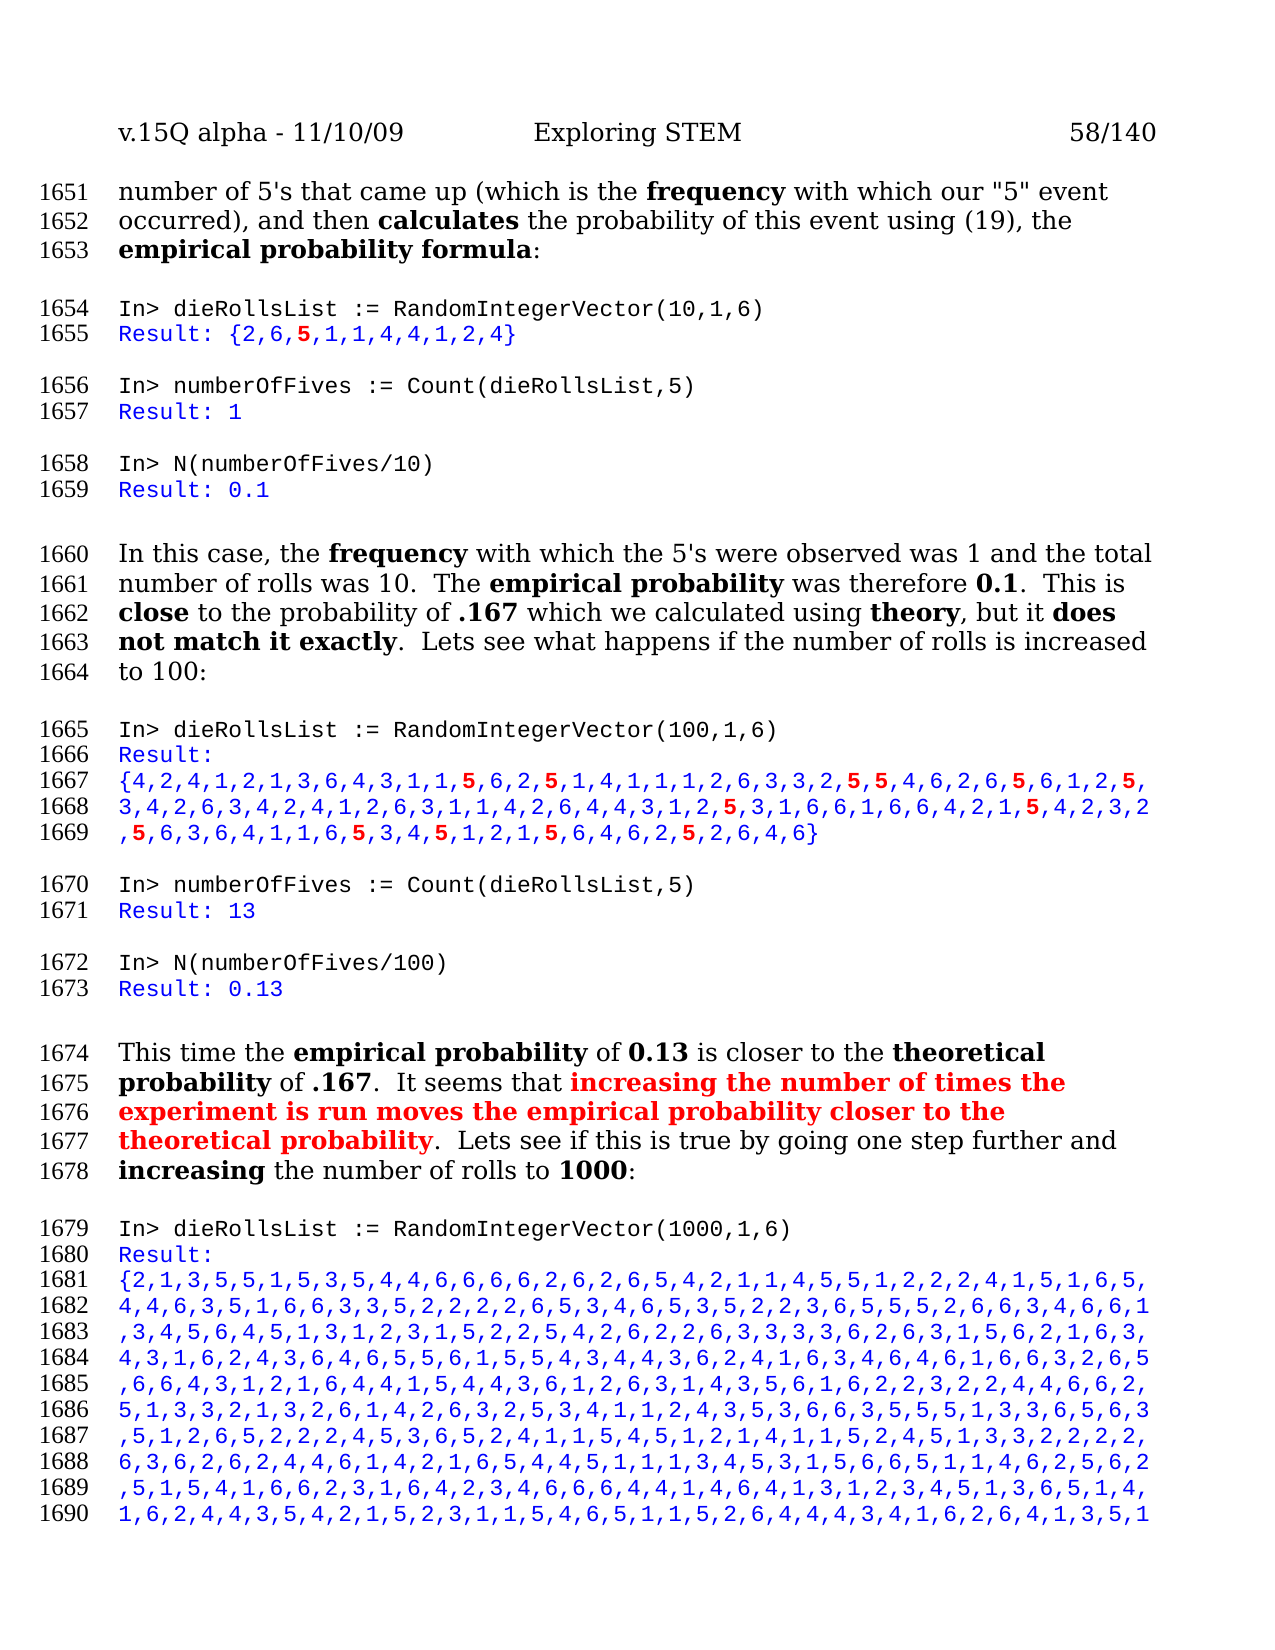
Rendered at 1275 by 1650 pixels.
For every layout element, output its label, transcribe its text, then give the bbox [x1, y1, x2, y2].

text In> numberOfFives := Count(dieRollsList,5) [118, 873, 1157, 899]
text In> dieRollsList := RandomIntegerVector(1000,1,6) [118, 1217, 1157, 1243]
text Result: 1 [118, 401, 1157, 427]
text In> N(numberOfFives/100) [118, 951, 1157, 977]
text Result: {2,6,5,1,1,4,4,1,2,4} [118, 323, 1157, 349]
text Result: 13 [118, 899, 1157, 925]
text In this case, the frequency with which the 5's were observed was 1 and the total number of rolls was 10. The empirical probability was therefore 0.1. This is close to the probability of .167 which we calculated using theory, but it does not match it exactly. Lets see what happens if the number of rolls is increased to 100: [118, 539, 1157, 686]
text Result: 0.1 [118, 478, 1157, 504]
text This time the empirical probability of 0.13 is closer to the theoretical probability of .167. It seems that increasing the number of times the experiment is run moves the empirical probability closer to the theoretical probability. Lets see if this is true by going one step further and increasing the number of rolls to 1000: [118, 1038, 1157, 1185]
text Result: {4,2,4,1,2,1,3,6,4,3,1,1,5,6,2,5,1,4,1,1,1,2,6,3,3,2,5,5,4,6,2,6,5,6,1,2,5,3,4,2,6,3,4,2,4,1,2,6,3,1,1,4,2,6,4,4,3,1,2,5,3,1,6,6,1,6,6,4,2,1,5,4,2,3,2,5,6,3,6,4,1,1,6,5,3,4,5,1,2,1,5,6,4,6,2,5,2,6,4,6} [118, 744, 1157, 848]
text number of 5's that came up (which is the frequency with which our "5" event occurred), and then calculates the probability of this event using (19), the empirical probability formula: [118, 177, 1157, 265]
text In> dieRollsList := RandomIntegerVector(100,1,6) [118, 718, 1157, 744]
text In> dieRollsList := RandomIntegerVector(10,1,6) [118, 297, 1157, 323]
text Result: {2,1,3,5,5,1,5,3,5,4,4,6,6,6,6,2,6,2,6,5,4,2,1,1,4,5,5,1,2,2,2,4,1,5,1,6,5,4,4,6,3,5,1,6,6,3,3,5,2,2,2,2,6,5,3,4,6,5,3,5,2,2,3,6,5,5,5,2,6,6,3,4,6,6,1,3,4,5,6,4,5,1,3,1,2,3,1,5,2,2,5,4,2,6,2,2,6,3,3,3,3,6,2,6,3,1,5,6,2,1,6,3,4,3,1,6,2,4,3,6,4,6,5,5,6,1,5,5,4,3,4,4,3,6,2,4,1,6,3,4,6,4,6,1,6,6,3,2,6,5,6,6,4,3,1,2,1,6,4,4,1,5,4,4,3,6,1,2,6,3,1,4,3,5,6,1,6,2,2,3,2,2,4,4,6,6,2,5,1,3,3,2,1,3,2,6,1,4,2,6,3,2,5,3,4,1,1,2,4,3,5,3,6,6,3,5,5,5,1,3,3,6,5,6,3,5,1,2,6,5,2,2,2,4,5,3,6,5,2,4,1,1,5,4,5,1,2,1,4,1,1,5,2,4,5,1,3,3,2,2,2,2,6,3,6,2,6,2,4,4,6,1,4,2,1,6,5,4,4,5,1,1,1,3,4,5,3,1,5,6,6,5,1,1,4,6,2,5,6,2,5,1,5,4,1,6,6,2,3,1,6,4,2,3,4,6,6,6,4,4,1,4,6,4,1,3,1,2,3,4,5,1,3,6,5,1,4,1,6,2,4,4,3,5,4,2,1,5,2,3,1,1,5,4,6,5,1,1,5,2,6,4,4,4,3,4,1,6,2,6,4,1,3,5,1 [118, 1243, 1157, 1528]
text In> N(numberOfFives/10) [118, 452, 1157, 478]
text In> numberOfFives := Count(dieRollsList,5) [118, 375, 1157, 401]
text Result: 0.13 [118, 977, 1157, 1003]
